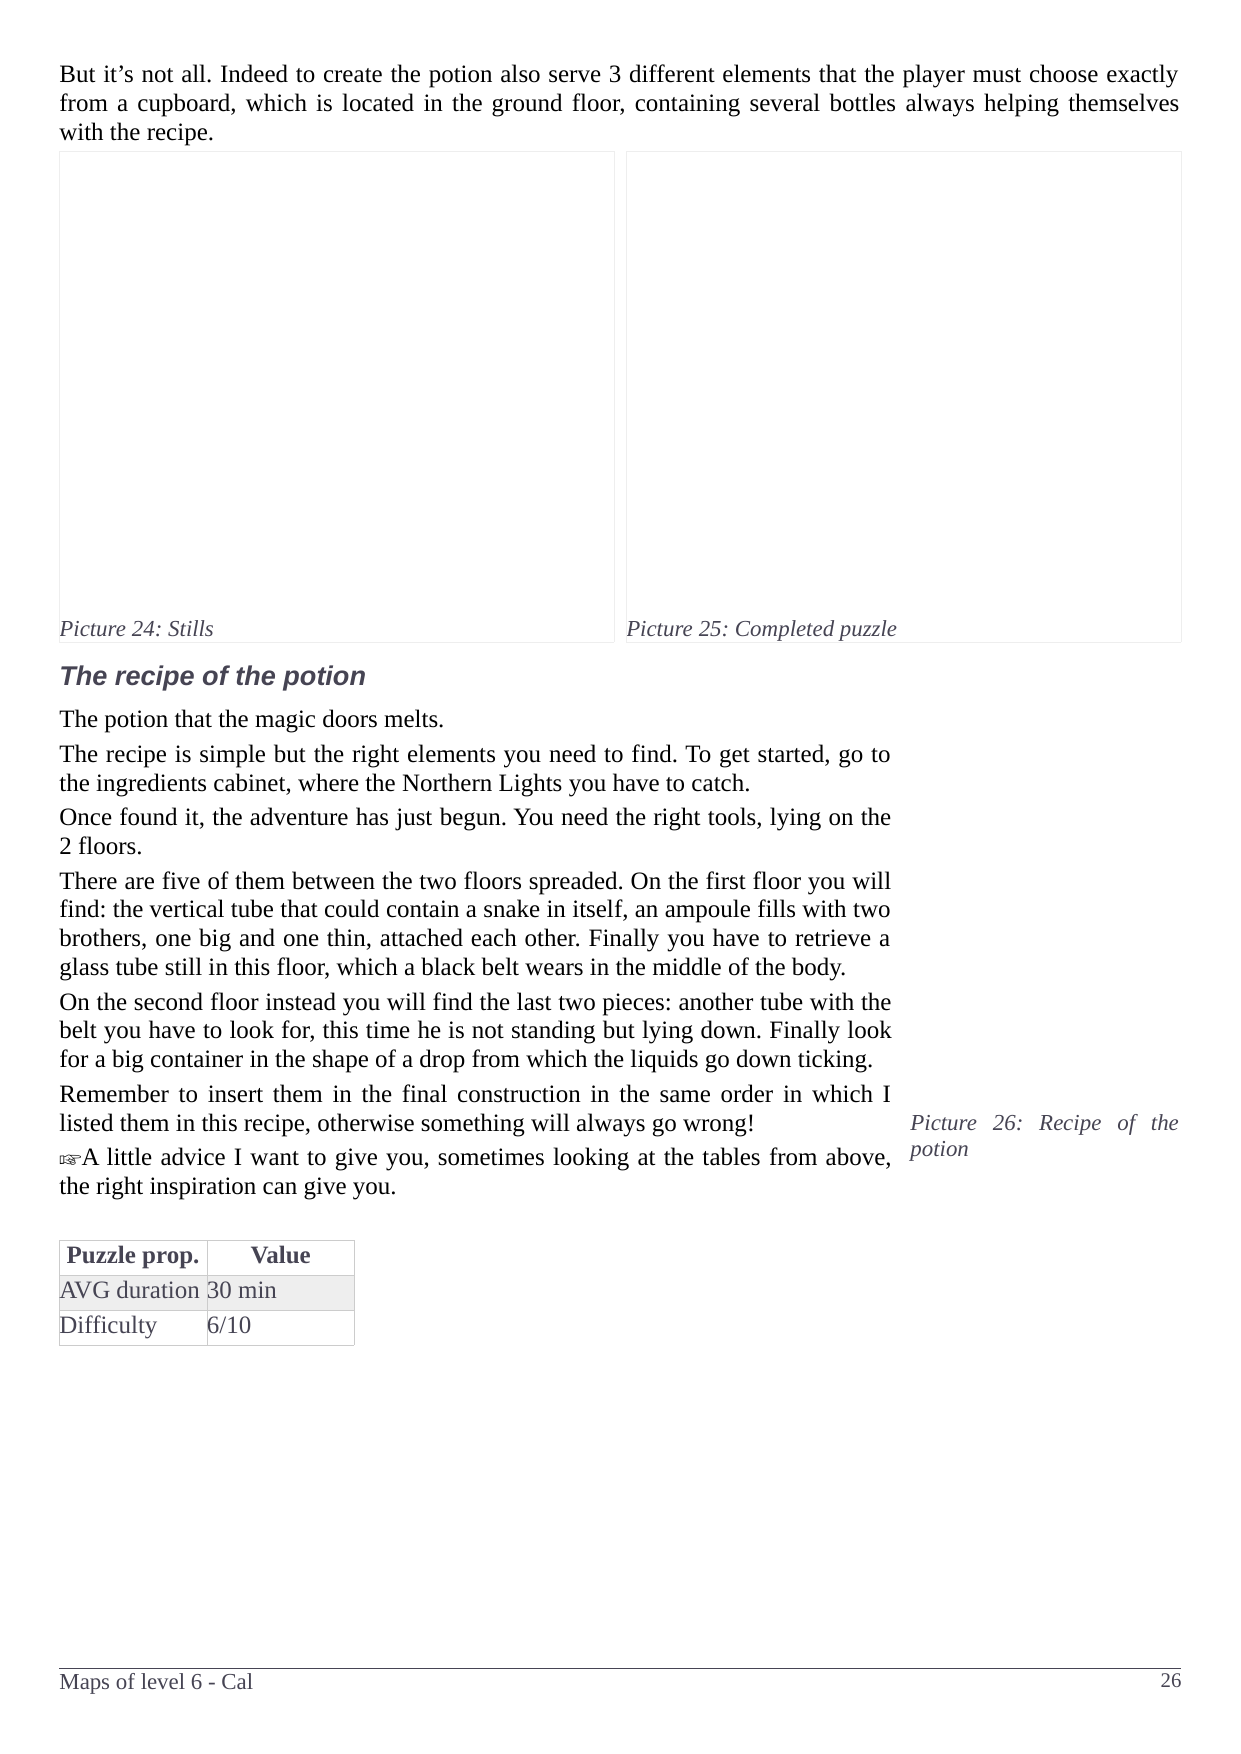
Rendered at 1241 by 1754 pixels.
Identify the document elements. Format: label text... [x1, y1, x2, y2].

text Once found it, the adventure has just begun. You need the right tools, lying on the 2 floors. [59, 802, 892, 860]
table_header Puzzle prop. [60, 1241, 207, 1275]
subtitle The recipe of the potion [59, 648, 1181, 1161]
text On the second floor instead you will find the last two pieces: another tube with the belt you have to look for, this time he is not standing but lying down. Finally look for a big container in the shape of a drop from which the liquids go down ticking. [59, 987, 892, 1073]
table_header [627, 152, 1181, 642]
text The recipe is simple but the right elements you need to find. To get started, go to the ingredients cabinet, where the Northern Lights you have to catch. [59, 739, 892, 796]
table_header [626, 643, 1181, 648]
text There are five of them between the two floors spreaded. On the first floor you will find: the vertical tube that could contain a snake in itself, an ampoule fills with two brothers, one big and one thin, attached each other. Finally you have to retrieve a glass tube still in this floor, which a black belt wears in the middle of the body. [59, 866, 892, 981]
table_header [614, 151, 626, 648]
table_header [59, 643, 614, 648]
text But it’s not all. Indeed to create the potion also serve 3 different elements that the player must choose exactly from a cupboard, which is located in the ground floor, containing several bottles always helping themselves with the recipe. [59, 59, 1181, 145]
text Remember to insert them in the final construction in the same order in which I listed them in this recipe, otherwise something will always go wrong! [59, 1079, 892, 1136]
table_cell Difficulty [60, 1311, 207, 1345]
table_header Value [208, 1241, 354, 1275]
table_cell AVG duration [60, 1276, 207, 1310]
table_header [60, 152, 614, 642]
table_header [64, 622, 70, 629]
table_cell 30 min [208, 1276, 354, 1310]
table_header [631, 622, 637, 629]
text Picture 26: Recipe of the potion [910, 660, 1181, 1161]
text ☞A little advice I want to give you, sometimes looking at the tables from above, the right inspiration can give you. [59, 1142, 1181, 1200]
text The potion that the magic doors melts. [59, 704, 892, 733]
table_cell 6/10 [208, 1311, 354, 1345]
